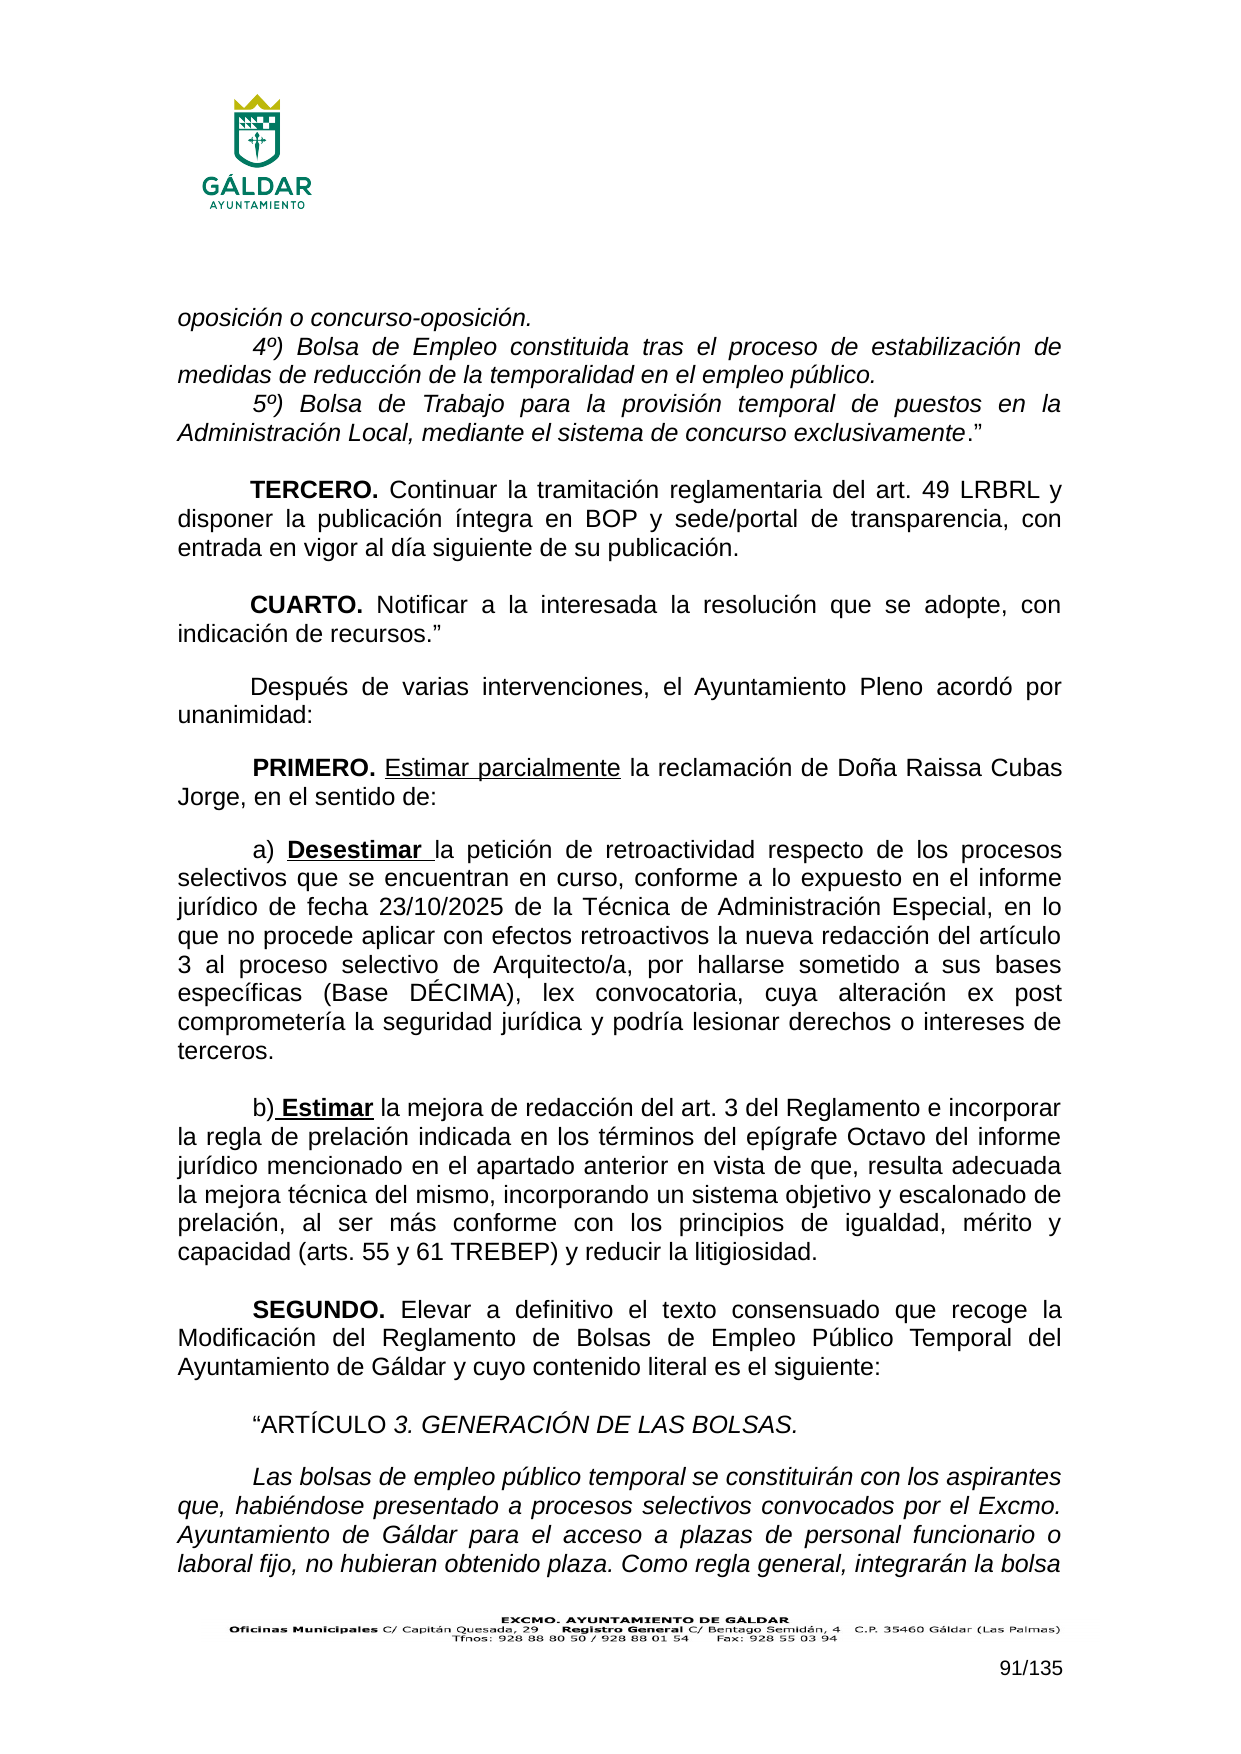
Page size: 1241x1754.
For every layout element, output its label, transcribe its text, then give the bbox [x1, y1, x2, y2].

picture [183, 73, 330, 230]
text CUARTO. Notificar a la interesada la resolución que se adopte, con indicación de recursos.” [177, 590, 1063, 648]
text PRIMERO. Estimar parcialmente la reclamación de Doña Raissa Cubas Jorge, en el sentido de: [177, 753, 1063, 811]
text Las bolsas de empleo público temporal se constituirán con los aspirantes que, habiéndose presentado a procesos selectivos convocados por el Excmo. Ayuntamiento de Gáldar para el acceso a plazas de personal funcionario o laboral fijo, no hubieran obtenido plaza. Como regla general, integrarán la bolsa [177, 1462, 1063, 1577]
text 4º) Bolsa de Empleo constituida tras el proceso de estabilización de medidas de reducción de la temporalidad en el empleo público. [177, 332, 1063, 389]
picture [230, 1616, 1071, 1642]
text oposición o concurso-oposición. [177, 303, 1063, 332]
text Después de varias intervenciones, el Ayuntamiento Pleno acordó por unanimidad: [177, 672, 1063, 729]
text SEGUNDO. Elevar a definitivo el texto consensuado que recoge la Modificación del Reglamento de Bolsas de Empleo Público Temporal del Ayuntamiento de Gáldar y cuyo contenido literal es el siguiente: [177, 1295, 1063, 1381]
text “ARTÍCULO 3. GENERACIÓN DE LAS BOLSAS. [177, 1410, 1063, 1438]
text b) Estimar la mejora de redacción del art. 3 del Reglamento e incorporar la regla de prelación indicada en los términos del epígrafe Octavo del informe jurídico mencionado en el apartado anterior en vista de que, resulta adecuada la mejora técnica del mismo, incorporando un sistema objetivo y escalonado de prelación, al ser más conforme con los principios de igualdad, mérito y capacidad (arts. 55 y 61 TREBEP) y reducir la litigiosidad. [177, 1093, 1063, 1266]
text 5º) Bolsa de Trabajo para la provisión temporal de puestos en la Administración Local, mediante el sistema de concurso exclusivamente.” [177, 389, 1063, 447]
text a) Desestimar la petición de retroactividad respecto de los procesos selectivos que se encuentran en curso, conforme a lo expuesto en el informe jurídico de fecha 23/10/2025 de la Técnica de Administración Especial, en lo que no procede aplicar con efectos retroactivos la nueva redacción del artículo 3 al proceso selectivo de Arquitecto/a, por hallarse sometido a sus bases específicas (Base DÉCIMA), lex convocatoria, cuya alteración ex post comprometería la seguridad jurídica y podría lesionar derechos o intereses de terceros. [177, 835, 1063, 1065]
text TERCERO. Continuar la tramitación reglamentaria del art. 49 LRBRL y disponer la publicación íntegra en BOP y sede/portal de transparencia, con entrada en vigor al día siguiente de su publicación. [177, 475, 1063, 562]
